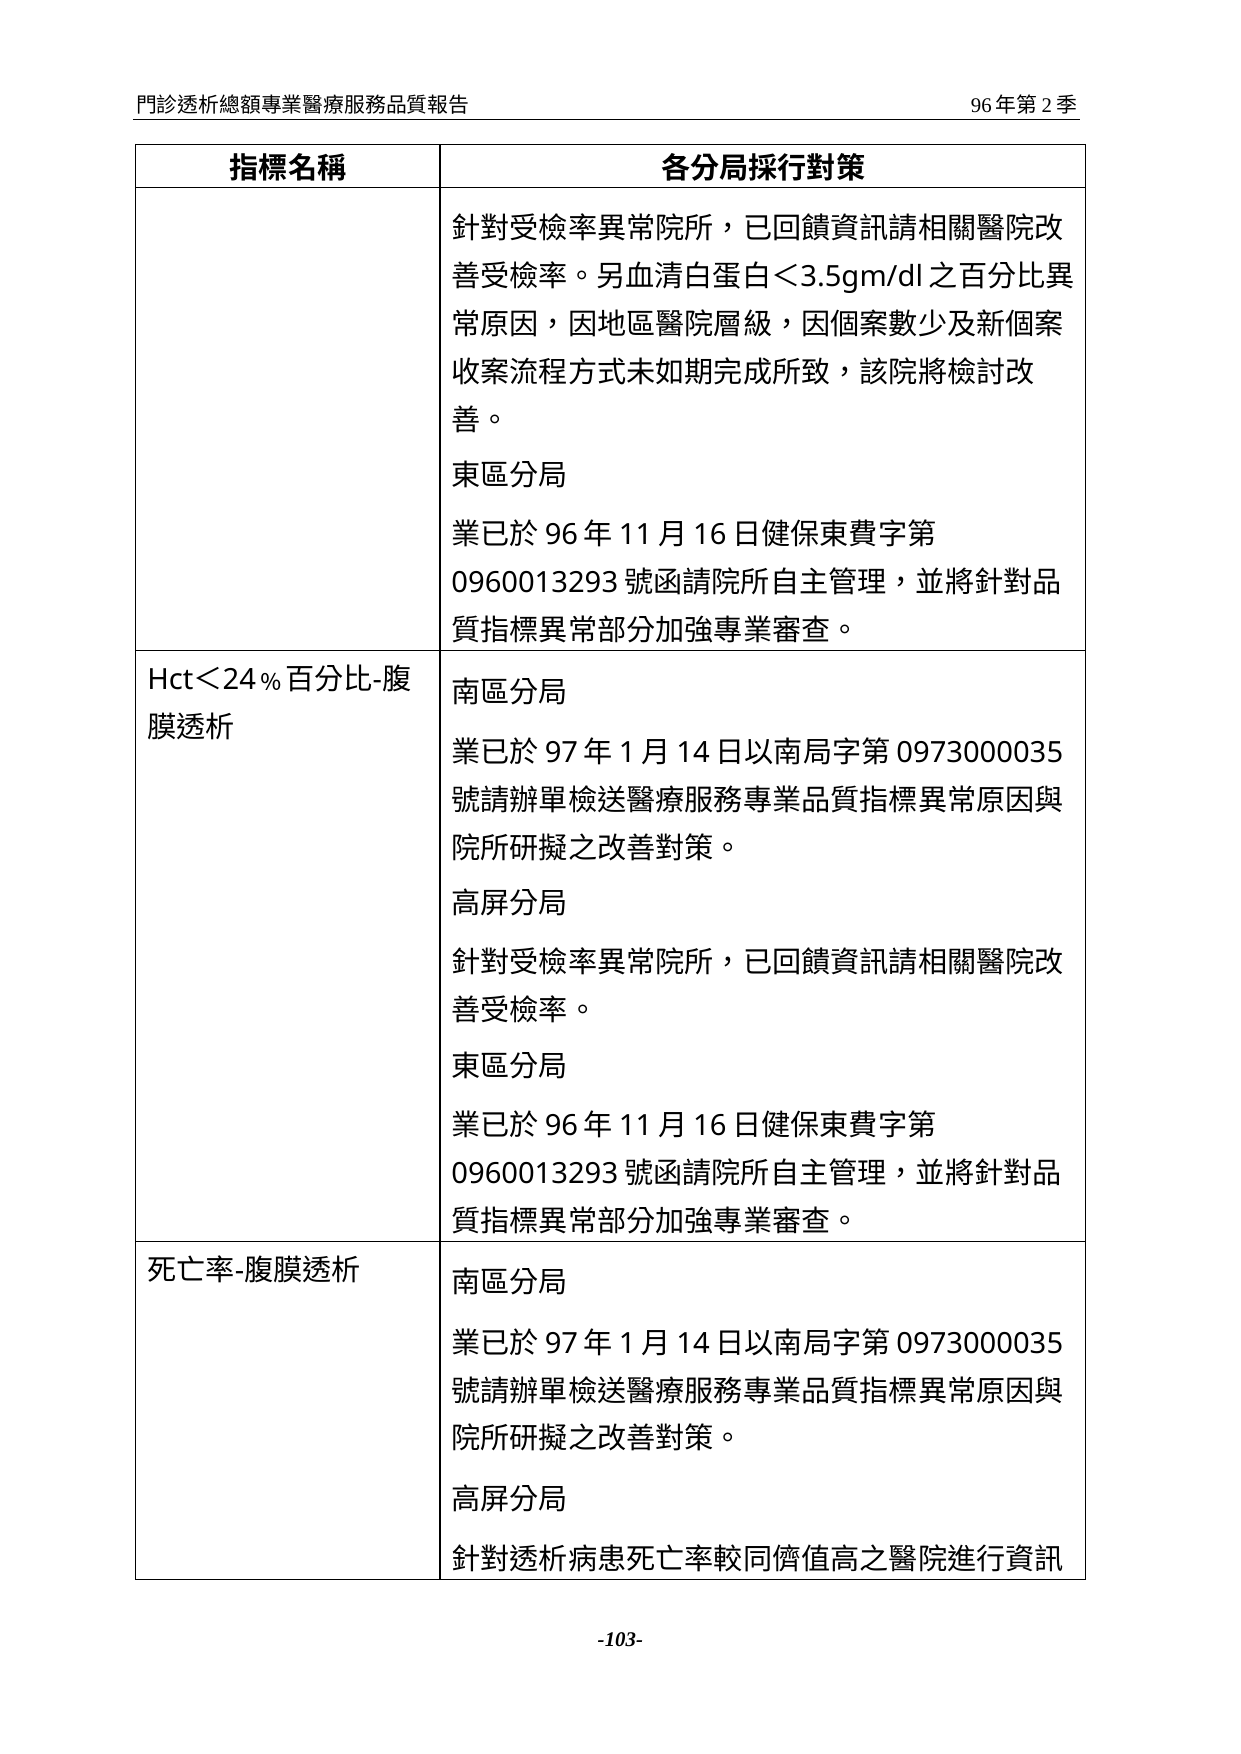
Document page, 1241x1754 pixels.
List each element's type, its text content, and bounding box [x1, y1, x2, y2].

table_cell 針對受檢率異常院所，已回饋資訊請相關醫院改善受檢率。另血清白蛋白＜3.5gm/dl之百分比異常原因，因地區醫院層級，因個案數少及新個案收案流程方式未如期完成所致，該院將檢討改善。 東區分局 業已於96年11月16日健保東費字第0960013293號函請院所自主管理，並將針對品質指標異常部分加強專業審查。 [441, 188, 1085, 650]
table_cell 南區分局 業已於97年1月14日以南局字第0973000035號請辦單檢送醫療服務專業品質指標異常原因與院所研擬之改善對策。 高屏分局 針對受檢率異常院所，已回饋資訊請相關醫院改善受檢率。 東區分局 業已於96年11月16日健保東費字第0960013293號函請院所自主管理，並將針對品質指標異常部分加強專業審查。 [441, 651, 1085, 1241]
table_header 指標名稱 [136, 145, 439, 187]
table_cell Hct＜24﹪百分比-腹膜透析 [136, 651, 439, 1241]
table_header 各分局採行對策 [441, 145, 1085, 187]
table_cell 南區分局 業已於97年1月14日以南局字第0973000035號請辦單檢送醫療服務專業品質指標異常原因與院所研擬之改善對策。 高屏分局 針對透析病患死亡率較同儕值高之醫院進行資訊 [441, 1242, 1085, 1579]
table_cell 死亡率-腹膜透析 [136, 1242, 439, 1579]
table_cell [136, 188, 439, 650]
